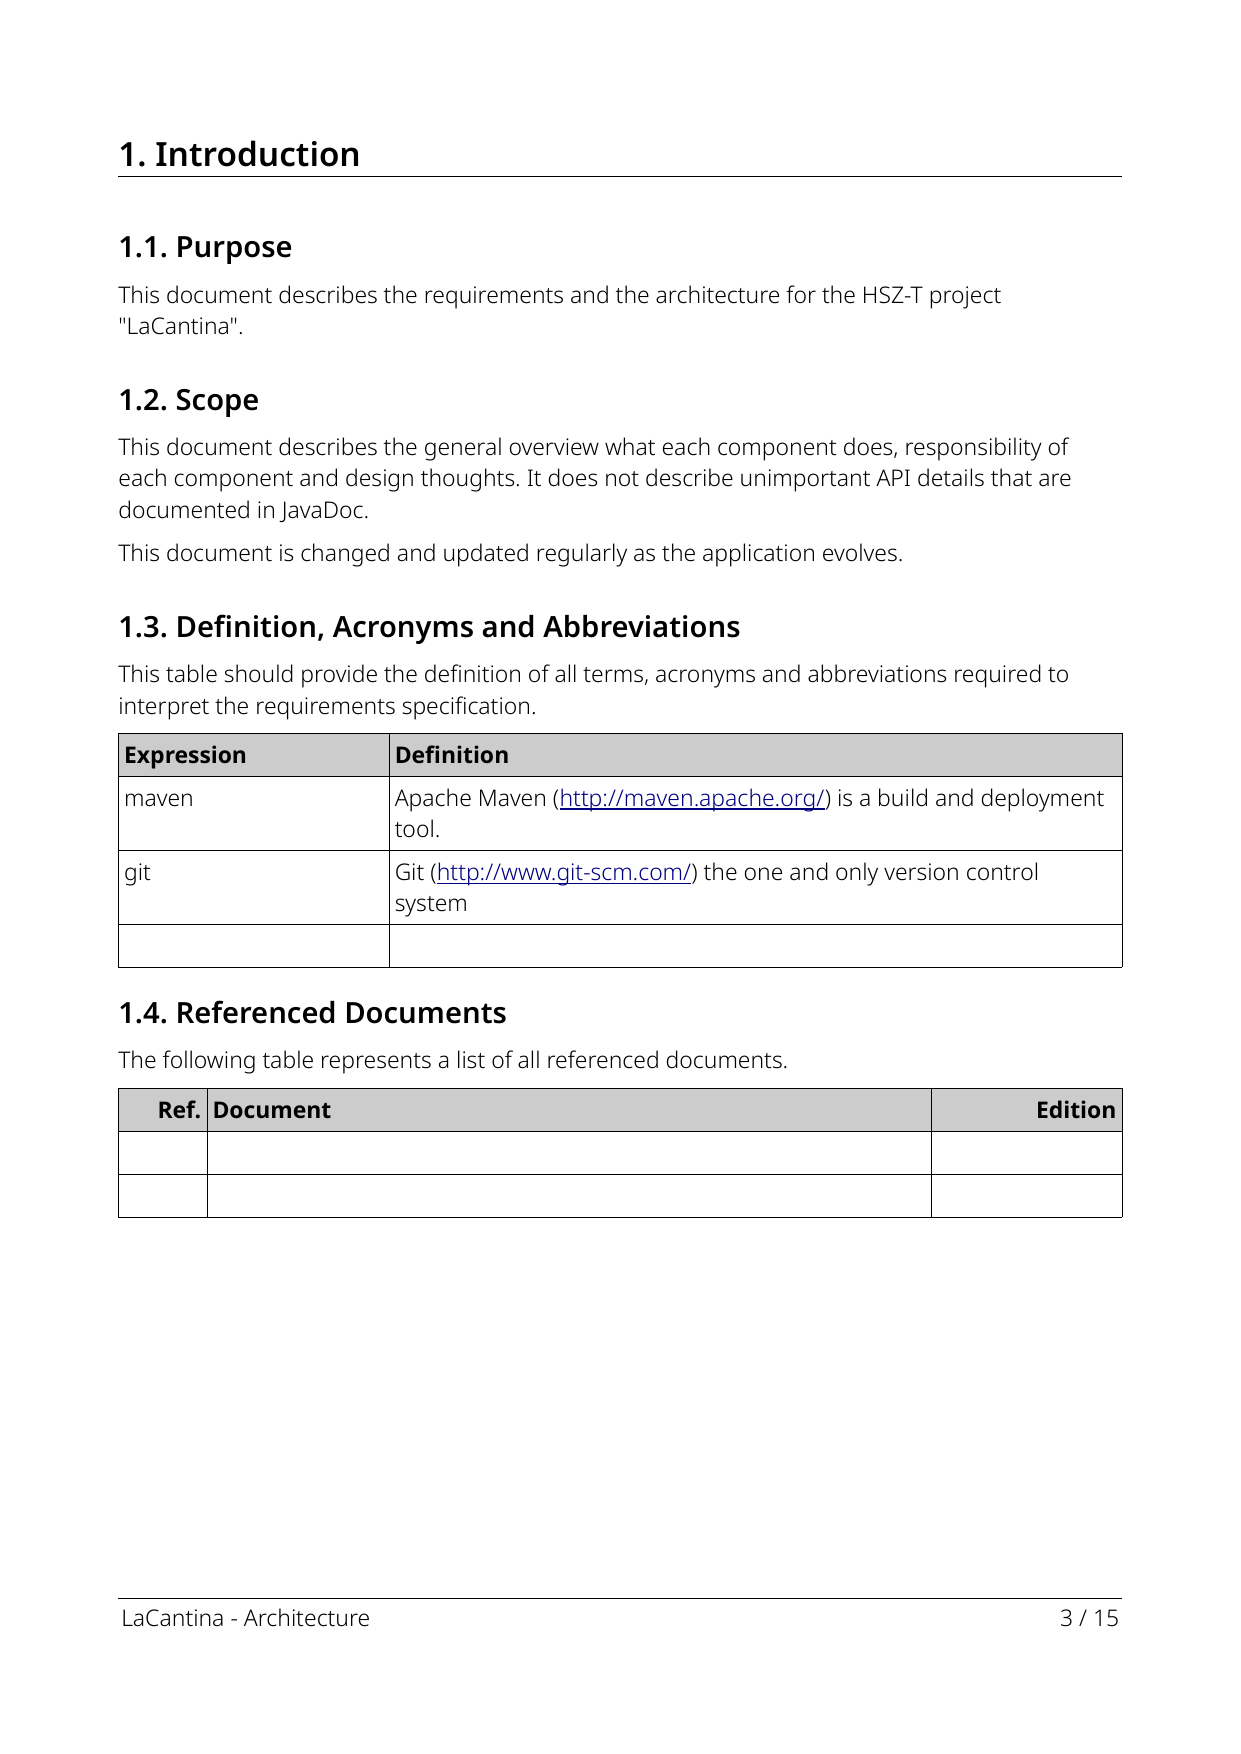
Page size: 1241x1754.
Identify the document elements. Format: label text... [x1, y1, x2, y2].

text This document describes the general overview what each component does, responsibility of each component and design thoughts. It does not describe unimportant API details that are documented in JavaDoc. [118, 431, 1122, 525]
subtitle Purpose [118, 227, 1122, 266]
table_cell [390, 925, 1122, 967]
text This table should provide the definition of all terms, acronyms and abbreviations required to interpret the requirements specification. [118, 658, 1122, 721]
subtitle Introduction [118, 131, 1122, 176]
table_header Document [208, 1089, 931, 1131]
table_cell git [119, 851, 389, 924]
table_header Expression [119, 734, 389, 776]
table_cell [119, 1175, 207, 1217]
table_cell [208, 1132, 931, 1174]
table_cell Apache Maven (http://maven.apache.org/) is a build and deployment tool. [390, 777, 1122, 850]
table_header Edition [932, 1089, 1122, 1131]
subtitle Scope [118, 379, 1122, 419]
table_cell [119, 925, 389, 967]
text The following table represents a list of all referenced documents. [118, 1044, 1122, 1076]
subtitle Referenced Documents [118, 992, 1122, 1032]
table_cell [119, 1132, 207, 1174]
table_header Definition [390, 734, 1122, 776]
text This document is changed and updated regularly as the application evolves. [118, 537, 1122, 569]
table_header Ref. [119, 1089, 207, 1131]
table_cell Git (http://www.git-scm.com/) the one and only version control system [390, 851, 1122, 924]
table_cell [932, 1175, 1122, 1217]
table_cell maven [119, 777, 389, 850]
table_cell [208, 1175, 931, 1217]
subtitle Definition, Acronyms and Abbreviations [118, 606, 1122, 646]
text This document describes the requirements and the architecture for the HSZ-T project "LaCantina". [118, 279, 1122, 341]
table_cell [932, 1132, 1122, 1174]
